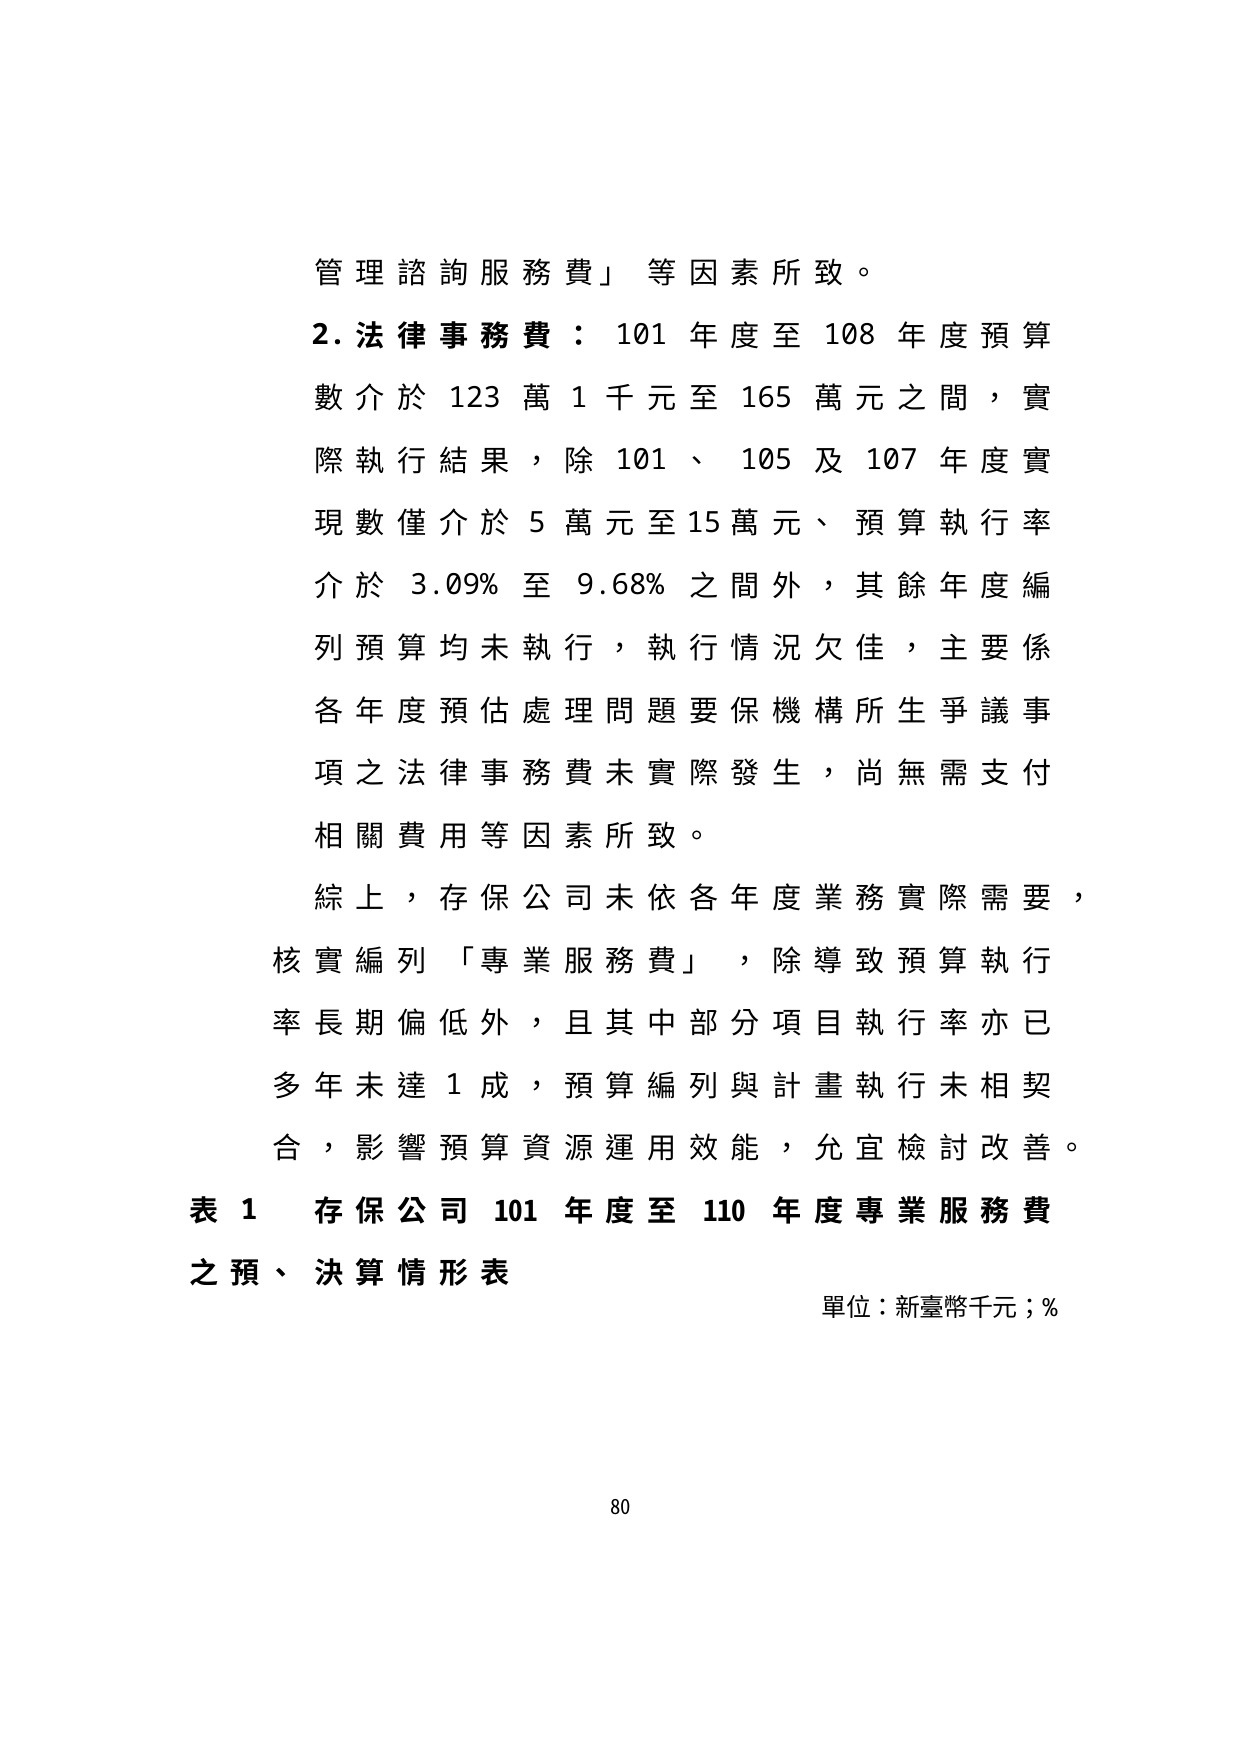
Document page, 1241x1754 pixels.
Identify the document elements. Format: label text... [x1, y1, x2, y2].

text 2.法律事務費：101年度至108年度預算數介於123萬1千元至165萬元之間，實際執行結果，除101、105及107年度實現數僅介於5萬元至15萬元、預算執行率介於3.09%至9.68%之間外，其餘年度編列預算均未執行，執行情況欠佳，主要係各年度預估處理問題要保機構所生爭議事項之法律事務費未實際發生，尚無需支付相關費用等因素所致。 [271, 292, 1058, 854]
text 管理諮詢服務費」等因素所致。 [271, 229, 1058, 292]
text 單位：新臺幣千元；% [183, 1292, 1058, 1323]
text 表1 存保公司101年度至110年度專業服務費之預、決算情形表 [183, 1167, 1087, 1292]
text 綜上，存保公司未依各年度業務實際需要，核實編列「專業服務費」，除導致預算執行率長期偏低外，且其中部分項目執行率亦已多年未達1成，預算編列與計畫執行未相契合，影響預算資源運用效能，允宜檢討改善。 [242, 854, 1058, 1167]
